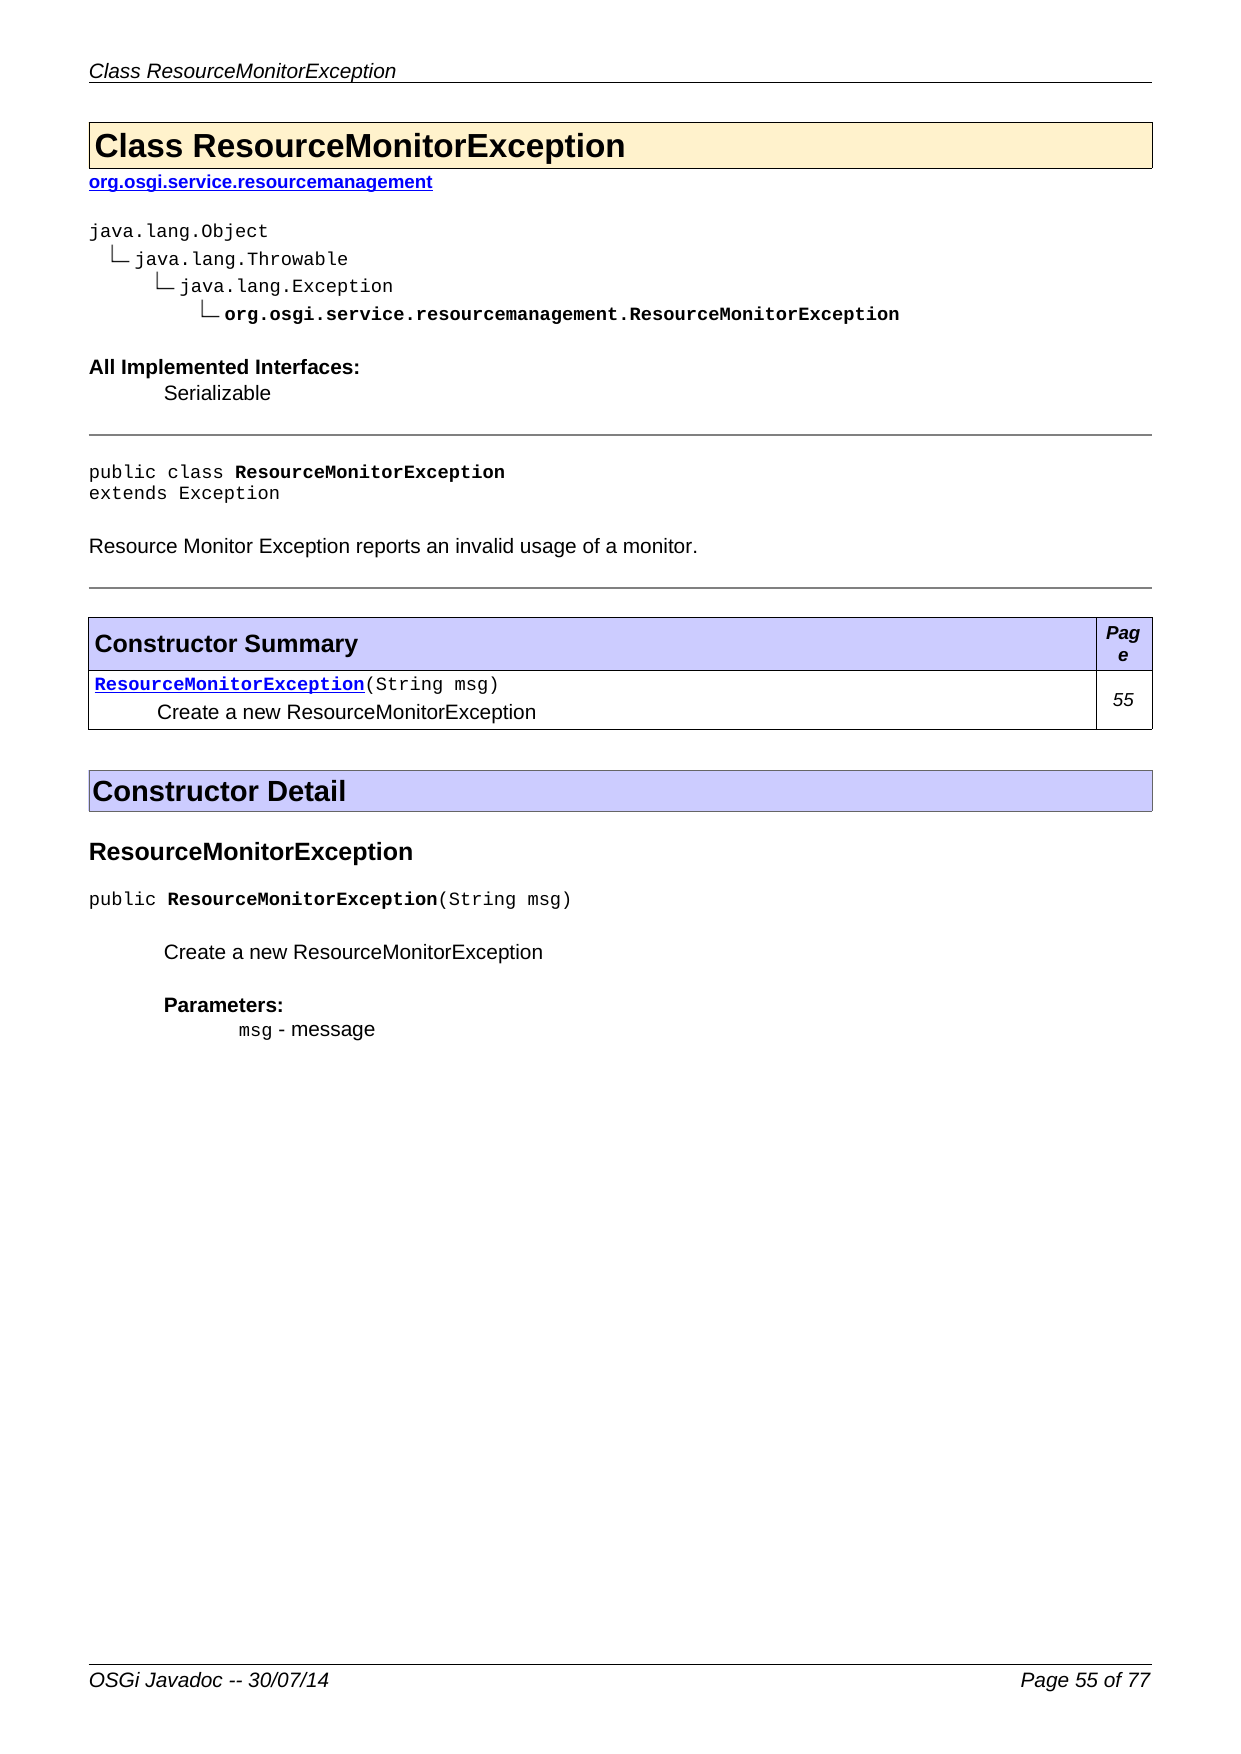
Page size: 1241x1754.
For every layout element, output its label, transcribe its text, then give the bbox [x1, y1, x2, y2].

subtitle Constructor Detail [90, 771, 1152, 811]
subtitle Class ResourceMonitorException [90, 123, 1152, 168]
picture [156, 270, 180, 293]
text public class ResourceMonitorException [88, 463, 1152, 484]
text org.osgi.service.resourcemanagement.ResourceMonitorException [88, 298, 1152, 326]
table_cell ResourceMonitorException(String msg) Create a new ResourceMonitorException [89, 671, 1096, 729]
table_header Constructor Summary [89, 618, 1096, 670]
text Create a new ResourceMonitorException [163, 940, 1152, 964]
text public ResourceMonitorException(String msg) [88, 889, 1152, 911]
text Parameters: [163, 993, 1152, 1017]
text msg - message [238, 1017, 1152, 1042]
table_header Page [1097, 618, 1152, 670]
text java.lang.Throwable [88, 243, 1152, 271]
text Serializable [163, 381, 1152, 405]
table_cell [1097, 671, 1152, 729]
text java.lang.Exception [88, 271, 1152, 298]
text org.osgi.service.resourcemanagement [88, 171, 1152, 193]
text java.lang.Object [88, 222, 1152, 243]
text Resource Monitor Exception reports an invalid usage of a monitor. [88, 534, 1152, 558]
subtitle All Implemented Interfaces: [88, 355, 1152, 379]
picture [111, 243, 135, 266]
text extends Exception [88, 484, 1152, 505]
subtitle ResourceMonitorException [88, 837, 1152, 865]
picture [201, 298, 225, 321]
